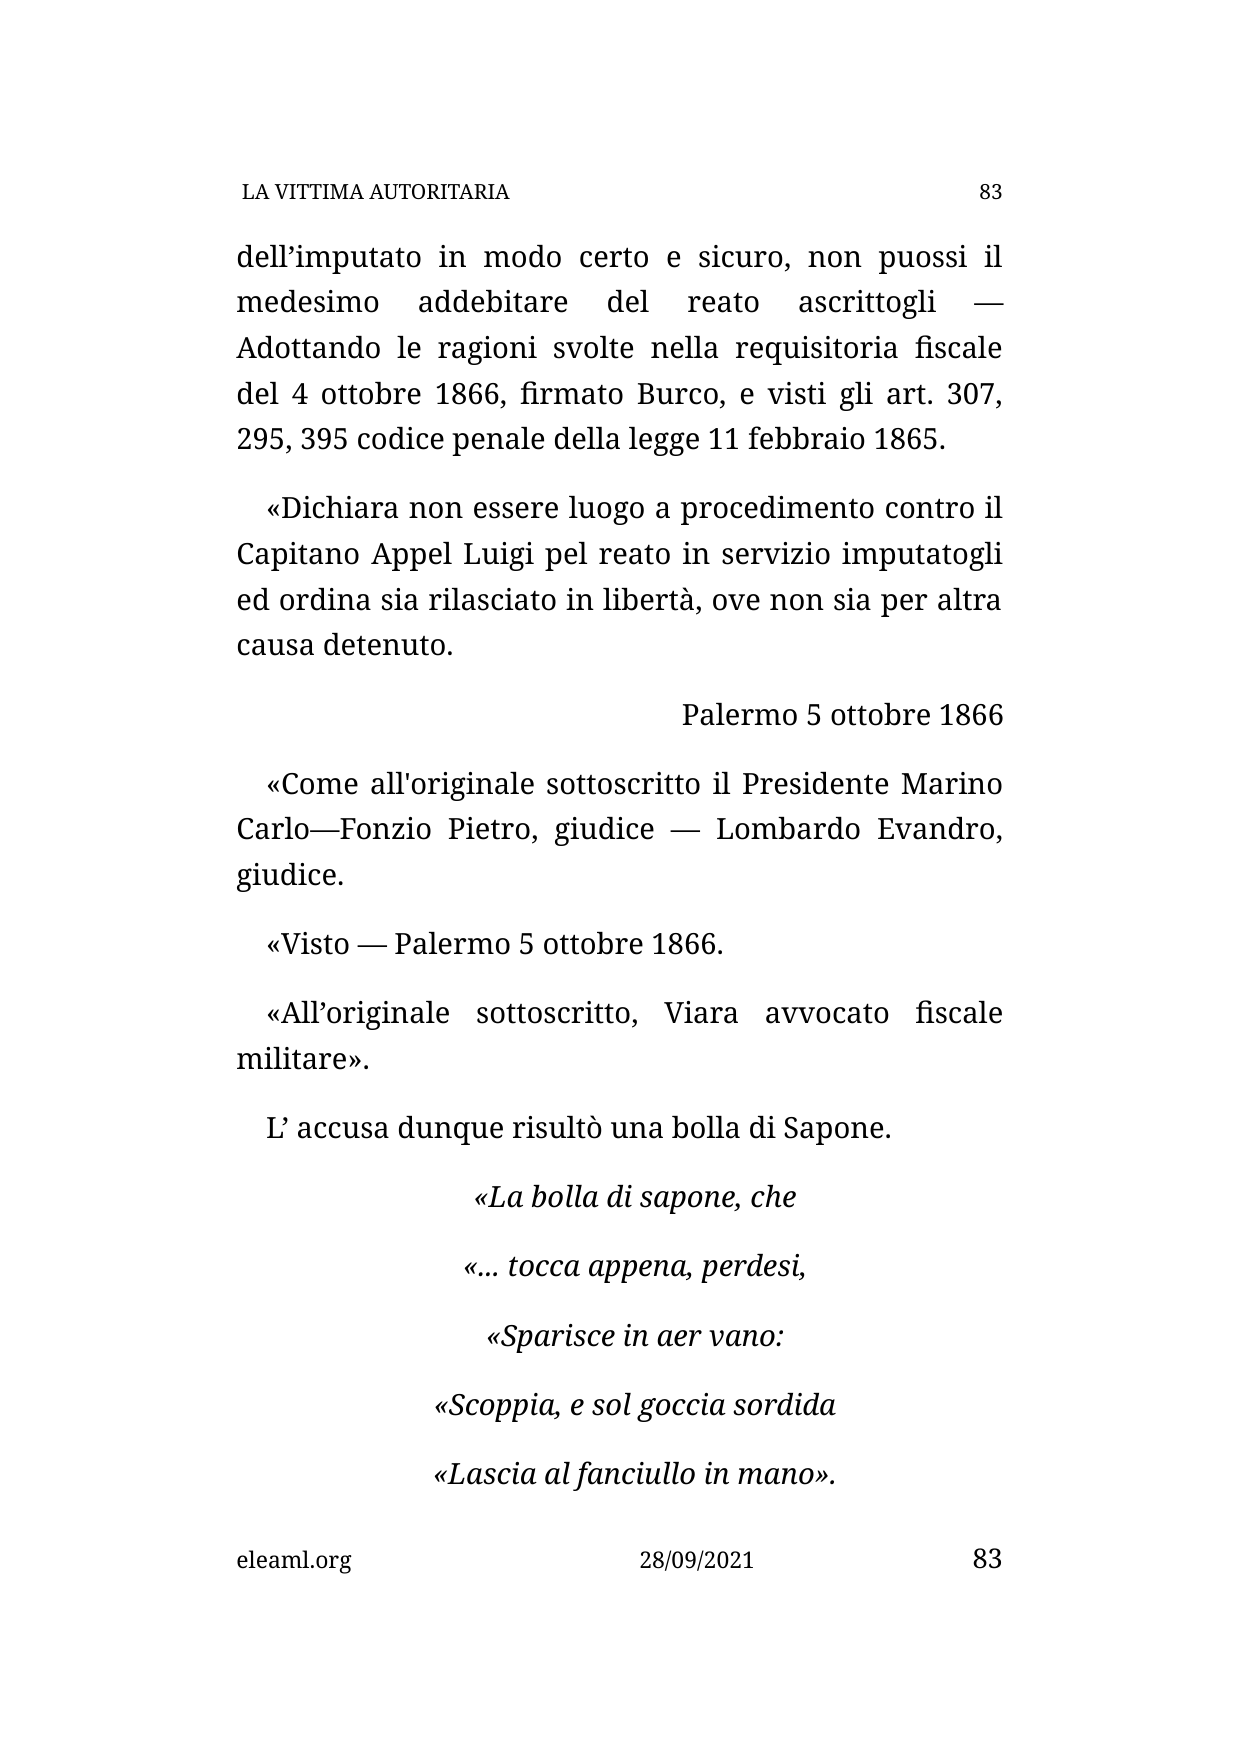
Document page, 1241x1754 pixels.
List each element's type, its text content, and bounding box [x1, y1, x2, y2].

text «Visto — Palermo 5 ottobre 1866. [236, 923, 1004, 963]
text «All’originale sottoscritto, Viara avvocato fiscale militare». [236, 993, 1004, 1078]
text «Lascia al fanciullo in mano». [236, 1453, 1004, 1493]
text «Come all'originale sottoscritto il Presidente Marino Carlo—Fonzio Pietro, giudice — Lombardo Evandro, giudice. [236, 763, 1004, 894]
text «Scoppia, e sol goccia sordida [236, 1384, 1004, 1424]
text «... tocca appena, perdesi, [236, 1246, 1004, 1285]
text «La bolla di sapone, che [236, 1177, 1004, 1216]
text dell’imputato in modo certo e sicuro, non puossi il medesimo addebitare del reato ascrittogli — Adottando le ragioni svolte nella requisitoria fiscale del 4 ottobre 1866, firmato Burco, e visti gli art. 307, 295, 395 codice penale della legge 11 febbraio 1865. [236, 236, 1004, 458]
text «Dichiara non essere luogo a procedimento contro il Capitano Appel Luigi pel reato in servizio imputatogli ed ordina sia rilasciato in libertà, ove non sia per altra causa detenuto. [236, 488, 1004, 664]
text Palermo 5 ottobre 1866 [236, 694, 1004, 733]
text L’ accusa dunque risultò una bolla di Sapone. [236, 1107, 1004, 1147]
text «Sparisce in aer vano: [236, 1315, 1004, 1354]
